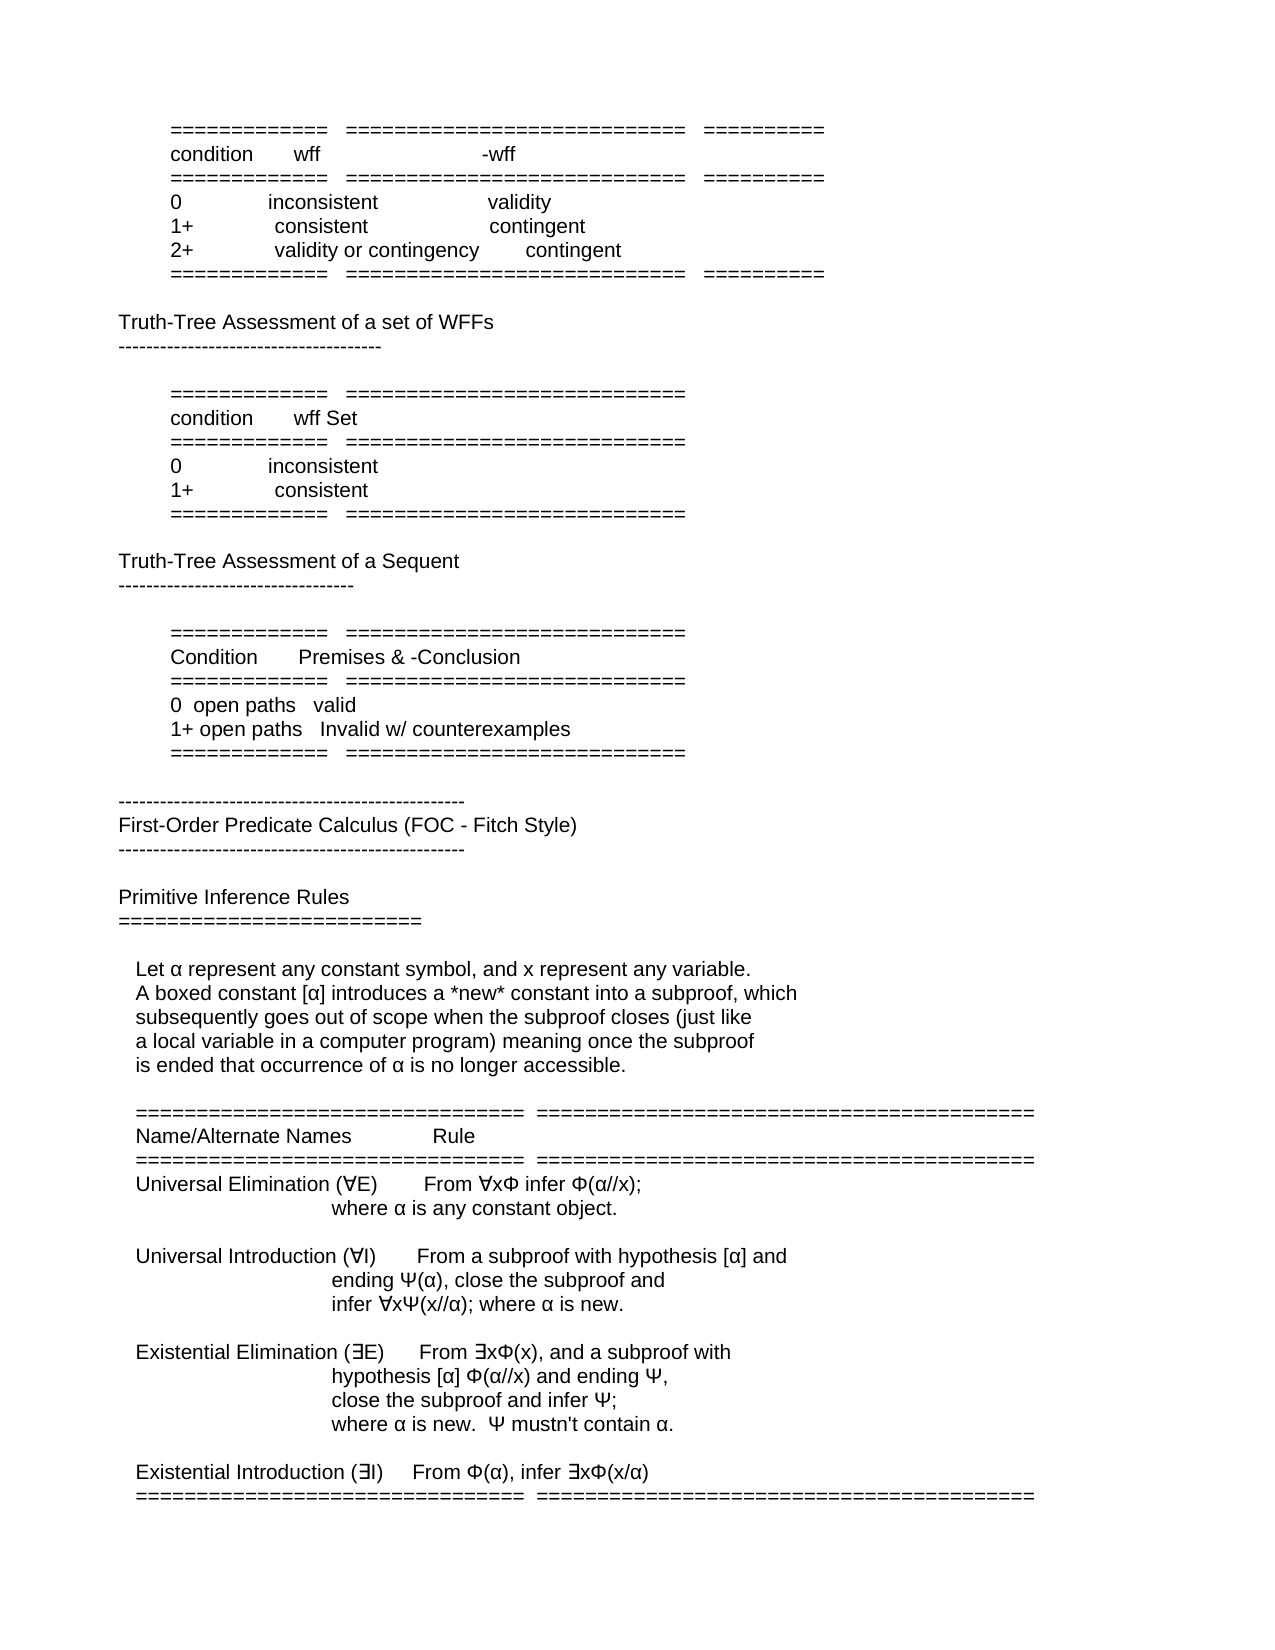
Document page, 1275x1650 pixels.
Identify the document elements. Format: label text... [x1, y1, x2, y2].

text where α is new. Ψ mustn't contain α. [118, 1412, 1157, 1436]
text First-Order Predicate Calculus (FOC - Fitch Style) [118, 813, 1157, 837]
text ============= ============================ [118, 429, 1157, 453]
text 1+ consistent [118, 477, 1157, 501]
text Let α represent any constant symbol, and x represent any variable. [118, 957, 1157, 981]
text ============= ============================ [118, 501, 1157, 525]
text Truth-Tree Assessment of a set of WFFs [118, 310, 1157, 334]
text ============= ============================ [118, 741, 1157, 765]
text ============= ============================ [118, 382, 1157, 406]
text subsequently goes out of scope when the subproof closes (just like [118, 1004, 1157, 1028]
text Primitive Inference Rules [118, 885, 1157, 909]
text Existential Elimination (∃E) From ∃xΦ(x), and a subproof with [118, 1340, 1157, 1364]
text Existential Introduction (∃I) From Φ(α), infer ∃xΦ(x/α) [118, 1460, 1157, 1484]
text 2+ validity or contingency contingent [118, 238, 1157, 262]
text condition wff -wff [118, 142, 1157, 166]
text Universal Introduction (∀I) From a subproof with hypothesis [α] and [118, 1244, 1157, 1268]
text 0 inconsistent validity [118, 190, 1157, 214]
text 1+ open paths Invalid w/ counterexamples [118, 717, 1157, 741]
text 1+ consistent contingent [118, 214, 1157, 238]
text Condition Premises & -Conclusion [118, 645, 1157, 669]
text ================================ ========================================= [118, 1484, 1157, 1508]
text ================================ ========================================= [118, 1148, 1157, 1172]
text ========================= [118, 909, 1157, 933]
text ending Ψ(α), close the subproof and [118, 1268, 1157, 1292]
text A boxed constant [α] introduces a *new* constant into a subproof, which [118, 981, 1157, 1004]
text Name/Alternate Names Rule [118, 1124, 1157, 1148]
text infer ∀xΨ(x//α); where α is new. [118, 1292, 1157, 1316]
text -------------------------------------------------- [118, 837, 1157, 861]
text -------------------------------------- [118, 334, 1157, 358]
text ============= ============================ ========== [118, 262, 1157, 286]
text ================================ ========================================= [118, 1100, 1157, 1124]
text ============= ============================ ========== [118, 166, 1157, 190]
text condition wff Set [118, 406, 1157, 429]
text Universal Elimination (∀E) From ∀xΦ infer Φ(α//x); [118, 1172, 1157, 1196]
text is ended that occurrence of α is no longer accessible. [118, 1052, 1157, 1076]
text 0 inconsistent [118, 453, 1157, 477]
text where α is any constant object. [118, 1196, 1157, 1220]
text ============= ============================ ========== [118, 118, 1157, 142]
text a local variable in a computer program) meaning once the subproof [118, 1028, 1157, 1052]
text 0 open paths valid [118, 693, 1157, 717]
text ---------------------------------- [118, 573, 1157, 597]
text Truth-Tree Assessment of a Sequent [118, 549, 1157, 573]
text ============= ============================ [118, 621, 1157, 645]
text close the subproof and infer Ψ; [118, 1388, 1157, 1412]
text ============= ============================ [118, 669, 1157, 693]
text -------------------------------------------------- [118, 789, 1157, 813]
text hypothesis [α] Φ(α//x) and ending Ψ, [118, 1364, 1157, 1388]
